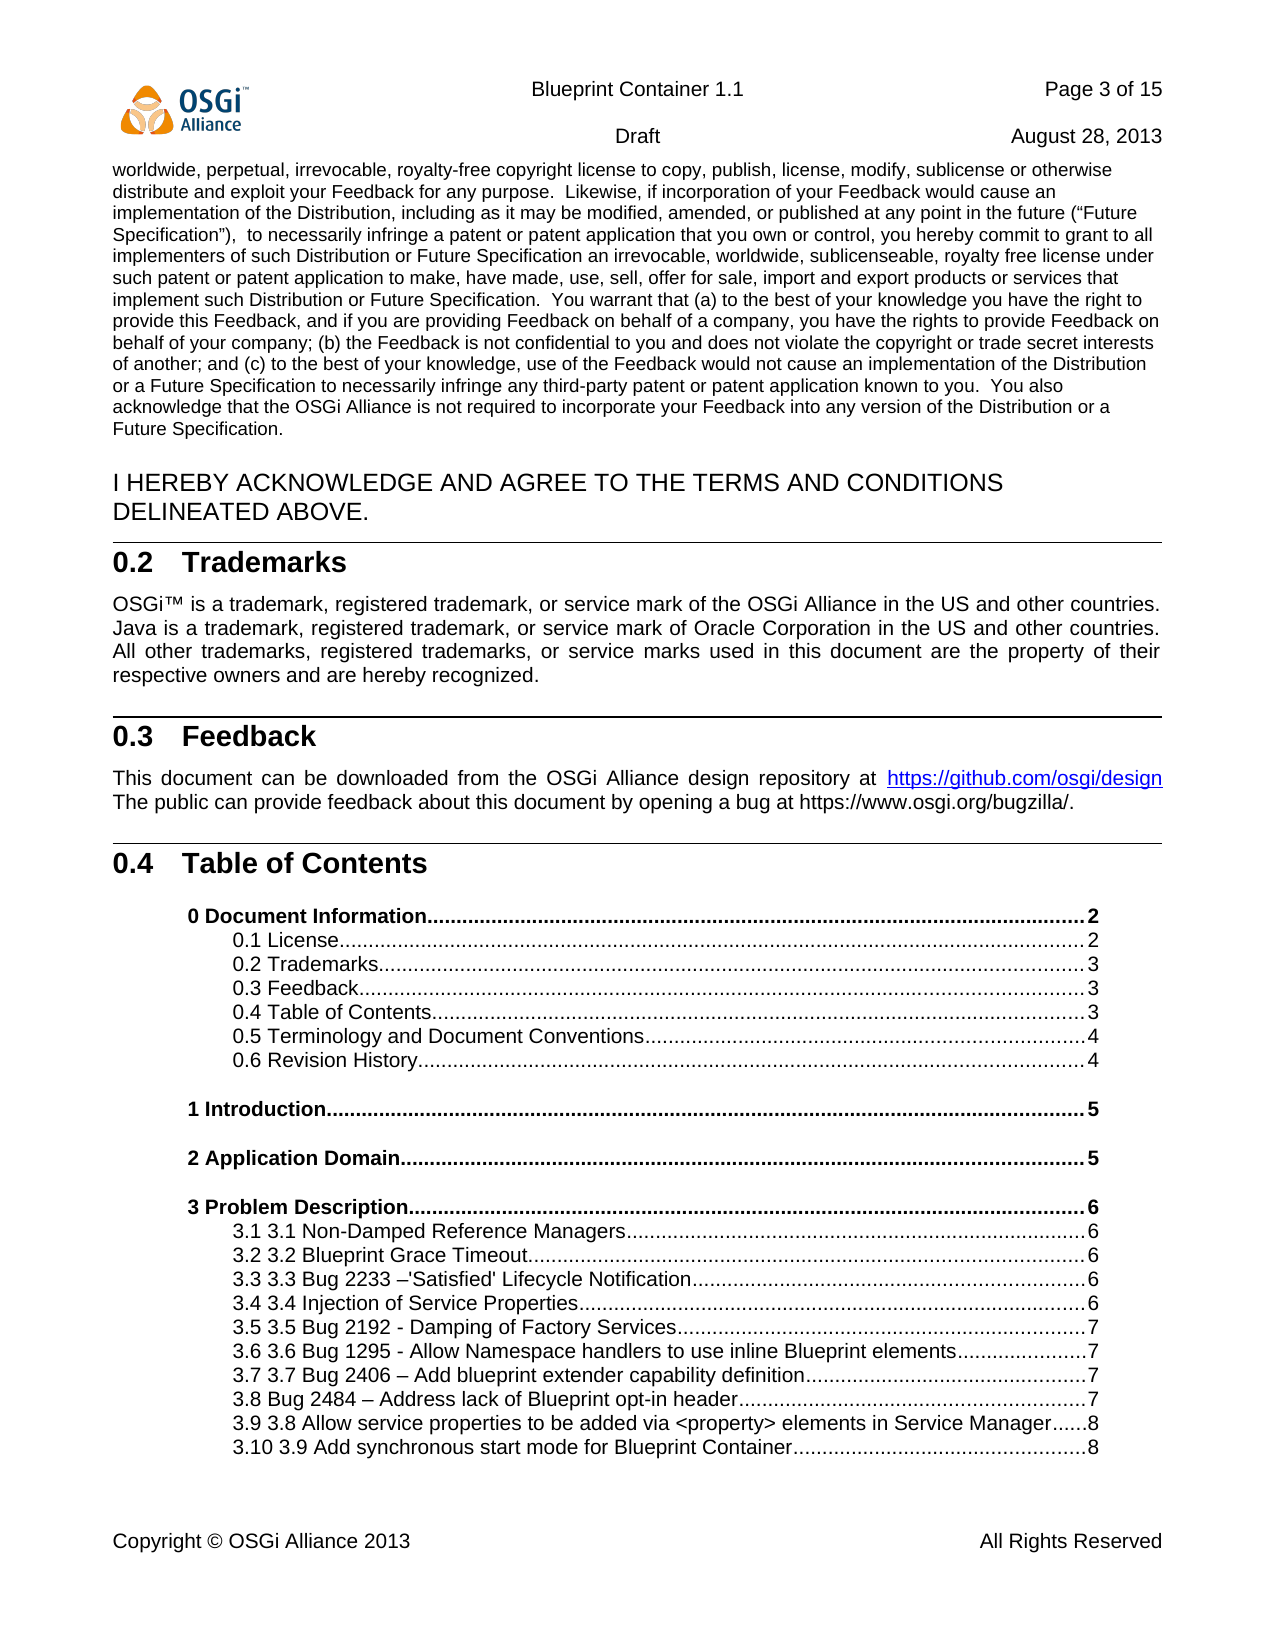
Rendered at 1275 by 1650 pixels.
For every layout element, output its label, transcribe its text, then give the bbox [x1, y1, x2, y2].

text 3.8 Bug 2484 – Address lack of Blueprint opt-in header 7 [232, 1387, 1162, 1411]
text 3.2 3.2 Blueprint Grace Timeout 6 [232, 1243, 1162, 1267]
subtitle Trademarks [112, 543, 1162, 579]
text 0.2 Trademarks 3 [232, 952, 1162, 976]
text 3.5 3.5 Bug 2192 - Damping of Factory Services 7 [232, 1315, 1162, 1339]
subtitle Table of Contents [112, 844, 1162, 879]
text I HEREBY ACKNOWLEDGE AND AGREE TO THE TERMS AND CONDITIONS DELINEATED ABOVE. [112, 468, 1162, 526]
text 3.7 3.7 Bug 2406 – Add blueprint extender capability definition 7 [232, 1363, 1162, 1387]
text 0.1 License 2 [232, 928, 1162, 952]
text OSGi™ is a trademark, registered trademark, or service mark of the OSGi Alliance in the US and other countries. Java is a trademark, registered trademark, or service mark of Oracle Corporation in the US and other countries. All other trademarks, registered trademarks, or service marks used in this document are the property of their respective owners and are hereby recognized. [112, 591, 1162, 687]
text 3 Problem Description 6 [187, 1195, 1162, 1219]
text 3.6 3.6 Bug 1295 - Allow Namespace handlers to use inline Blueprint elements 7 [232, 1339, 1162, 1363]
text worldwide, perpetual, irrevocable, royalty-free copyright license to copy, publish, license, modify, sublicense or otherwise distribute and exploit your Feedback for any purpose. Likewise, if incorporation of your Feedback would cause an implementation of the Distribution, including as it may be modified, amended, or published at any point in the future (“Future Specification”), to necessarily infringe a patent or patent application that you own or control, you hereby commit to grant to all implementers of such Distribution or Future Specification an irrevocable, worldwide, sublicenseable, royalty free license under such patent or patent application to make, have made, use, sell, offer for sale, import and export products or services that implement such Distribution or Future Specification. You warrant that (a) to the best of your knowledge you have the right to provide this Feedback, and if you are providing Feedback on behalf of a company, you have the rights to provide Feedback on behalf of your company; (b) the Feedback is not confidential to you and does not violate the copyright or trade secret interests of another; and (c) to the best of your knowledge, use of the Feedback would not cause an implementation of the Distribution or a Future Specification to necessarily infringe any third-party patent or patent application known to you. You also acknowledge that the OSGi Alliance is not required to incorporate your Feedback into any version of the Distribution or a Future Specification. [112, 159, 1162, 439]
text 3.4 3.4 Injection of Service Properties 6 [232, 1291, 1162, 1315]
text 0 Document Information 2 [187, 904, 1162, 928]
text This document can be downloaded from the OSGi Alliance design repository at https://github.com/osgi/design The public can provide feedback about this document by opening a bug at https://www.osgi.org/bugzilla/. [112, 766, 1162, 813]
picture [113, 78, 257, 142]
text 3.3 3.3 Bug 2233 –'Satisfied' Lifecycle Notification 6 [232, 1267, 1162, 1291]
text 2 Application Domain 5 [187, 1146, 1162, 1170]
text 0.5 Terminology and Document Conventions 4 [232, 1024, 1162, 1048]
text 0.3 Feedback 3 [232, 976, 1162, 1000]
text 3.1 3.1 Non-Damped Reference Managers 6 [232, 1219, 1162, 1243]
text 3.10 3.9 Add synchronous start mode for Blueprint Container 8 [232, 1434, 1162, 1458]
text 3.9 3.8 Allow service properties to be added via <property> elements in Service Manager 8 [232, 1411, 1162, 1434]
text 1 Introduction 5 [187, 1097, 1162, 1121]
text 0.6 Revision History 4 [232, 1048, 1162, 1072]
subtitle Feedback [112, 717, 1162, 753]
text 0.4 Table of Contents 3 [232, 1000, 1162, 1024]
